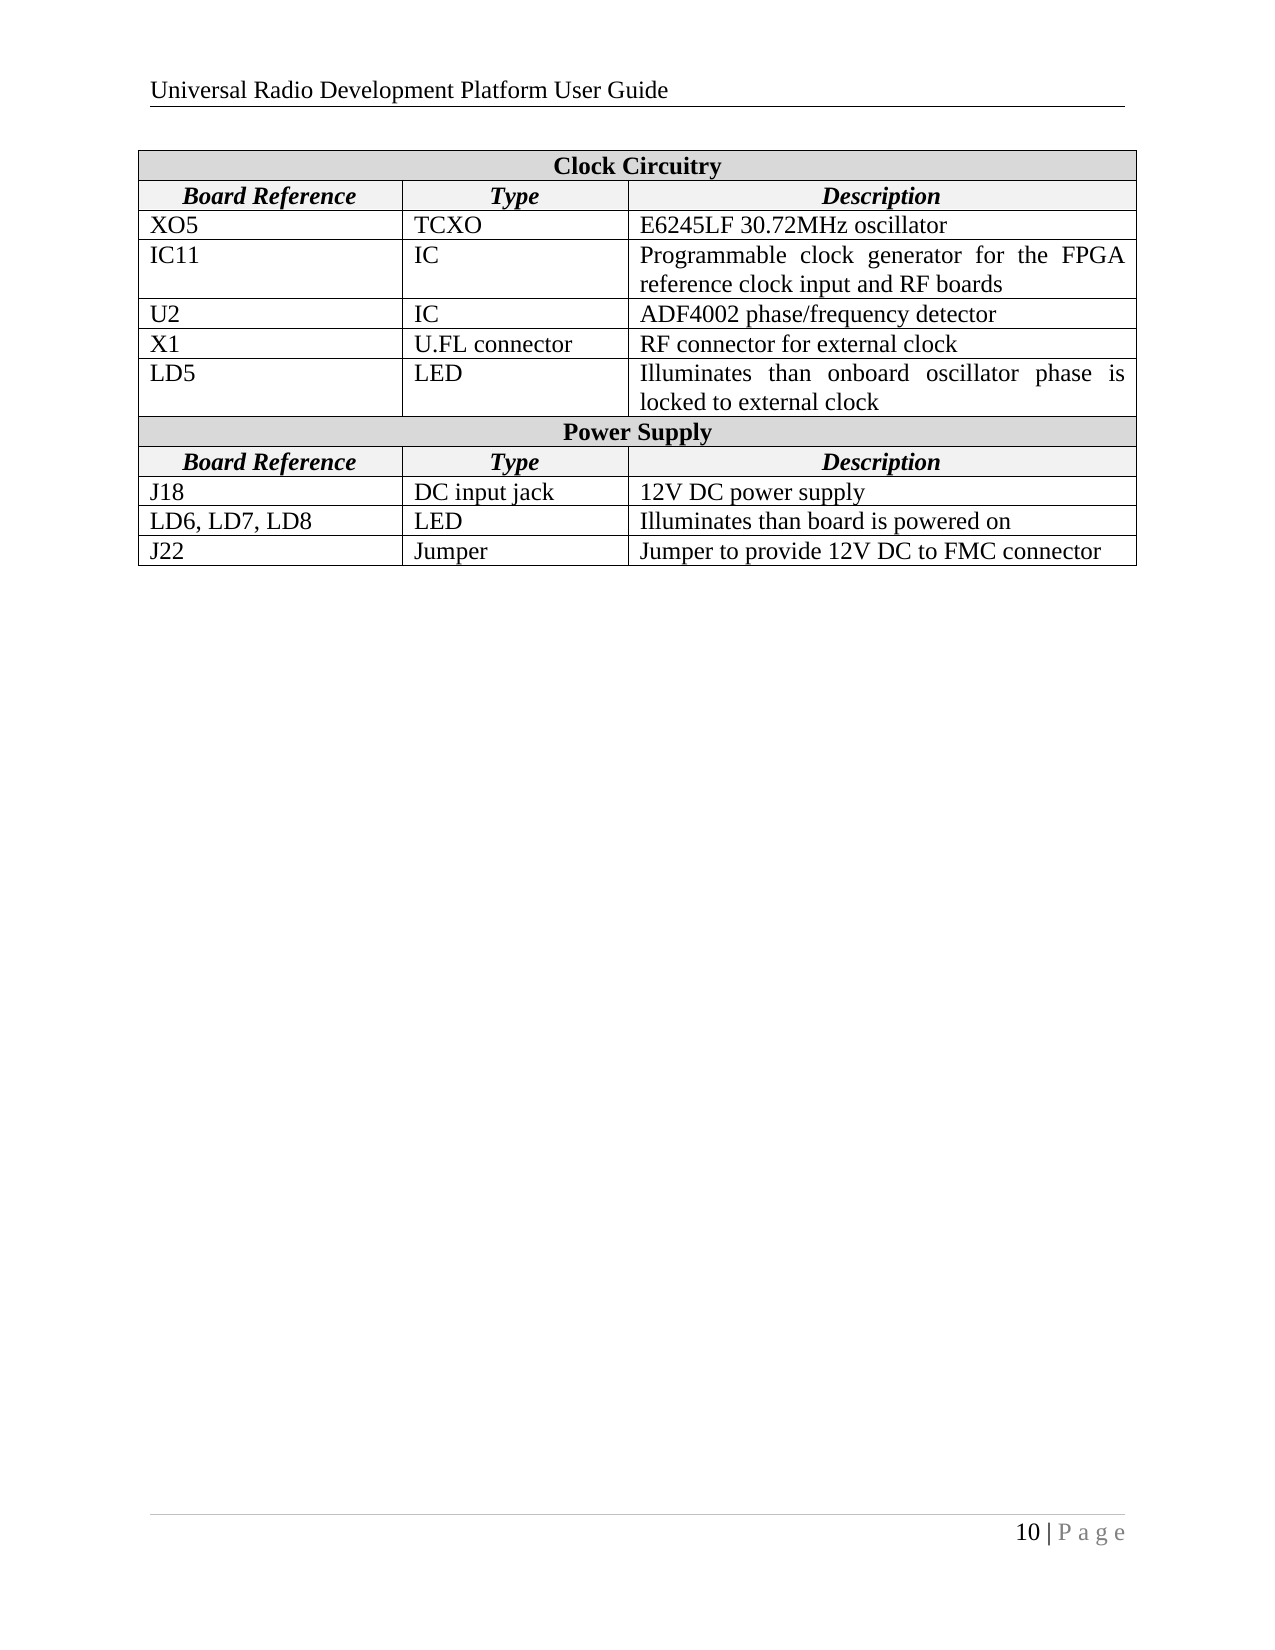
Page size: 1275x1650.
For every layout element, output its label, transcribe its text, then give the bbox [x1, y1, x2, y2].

table_cell U.FL connector [403, 329, 628, 357]
table_cell 12V DC power supply [629, 477, 1136, 505]
table_cell E6245LF 30.72MHz oscillator [629, 211, 1136, 239]
table_cell J18 [139, 477, 402, 505]
table_cell TCXO [403, 211, 628, 239]
table_cell Type [403, 447, 628, 476]
table_cell Clock Circuitry [139, 151, 1136, 180]
table_cell Description [629, 447, 1136, 476]
table_cell IC11 [139, 240, 402, 298]
table_cell Board Reference [139, 181, 402, 209]
table_cell XO5 [139, 211, 402, 239]
table_cell Power Supply [139, 417, 1136, 446]
table_cell Programmable clock generator for the FPGA reference clock input and RF boards [629, 240, 1136, 298]
table_cell RF connector for external clock [629, 329, 1136, 357]
table_cell Jumper to provide 12V DC to FMC connector [629, 536, 1136, 565]
table_cell LD5 [139, 359, 402, 416]
table_cell J22 [139, 536, 402, 565]
table_cell Illuminates than board is powered on [629, 506, 1136, 535]
table_cell IC [403, 240, 628, 298]
table_cell Description [629, 181, 1136, 209]
table_cell IC [403, 299, 628, 328]
table_cell U2 [139, 299, 402, 328]
table_cell LED [403, 506, 628, 535]
table_cell LED [403, 359, 628, 416]
table_cell LD6, LD7, LD8 [139, 506, 402, 535]
table_cell Jumper [403, 536, 628, 565]
table_cell X1 [139, 329, 402, 357]
table_cell Type [403, 181, 628, 209]
table_cell Board Reference [139, 447, 402, 476]
table_cell Illuminates than onboard oscillator phase is locked to external clock [629, 359, 1136, 416]
table_cell ADF4002 phase/frequency detector [629, 299, 1136, 328]
table_cell DC input jack [403, 477, 628, 505]
